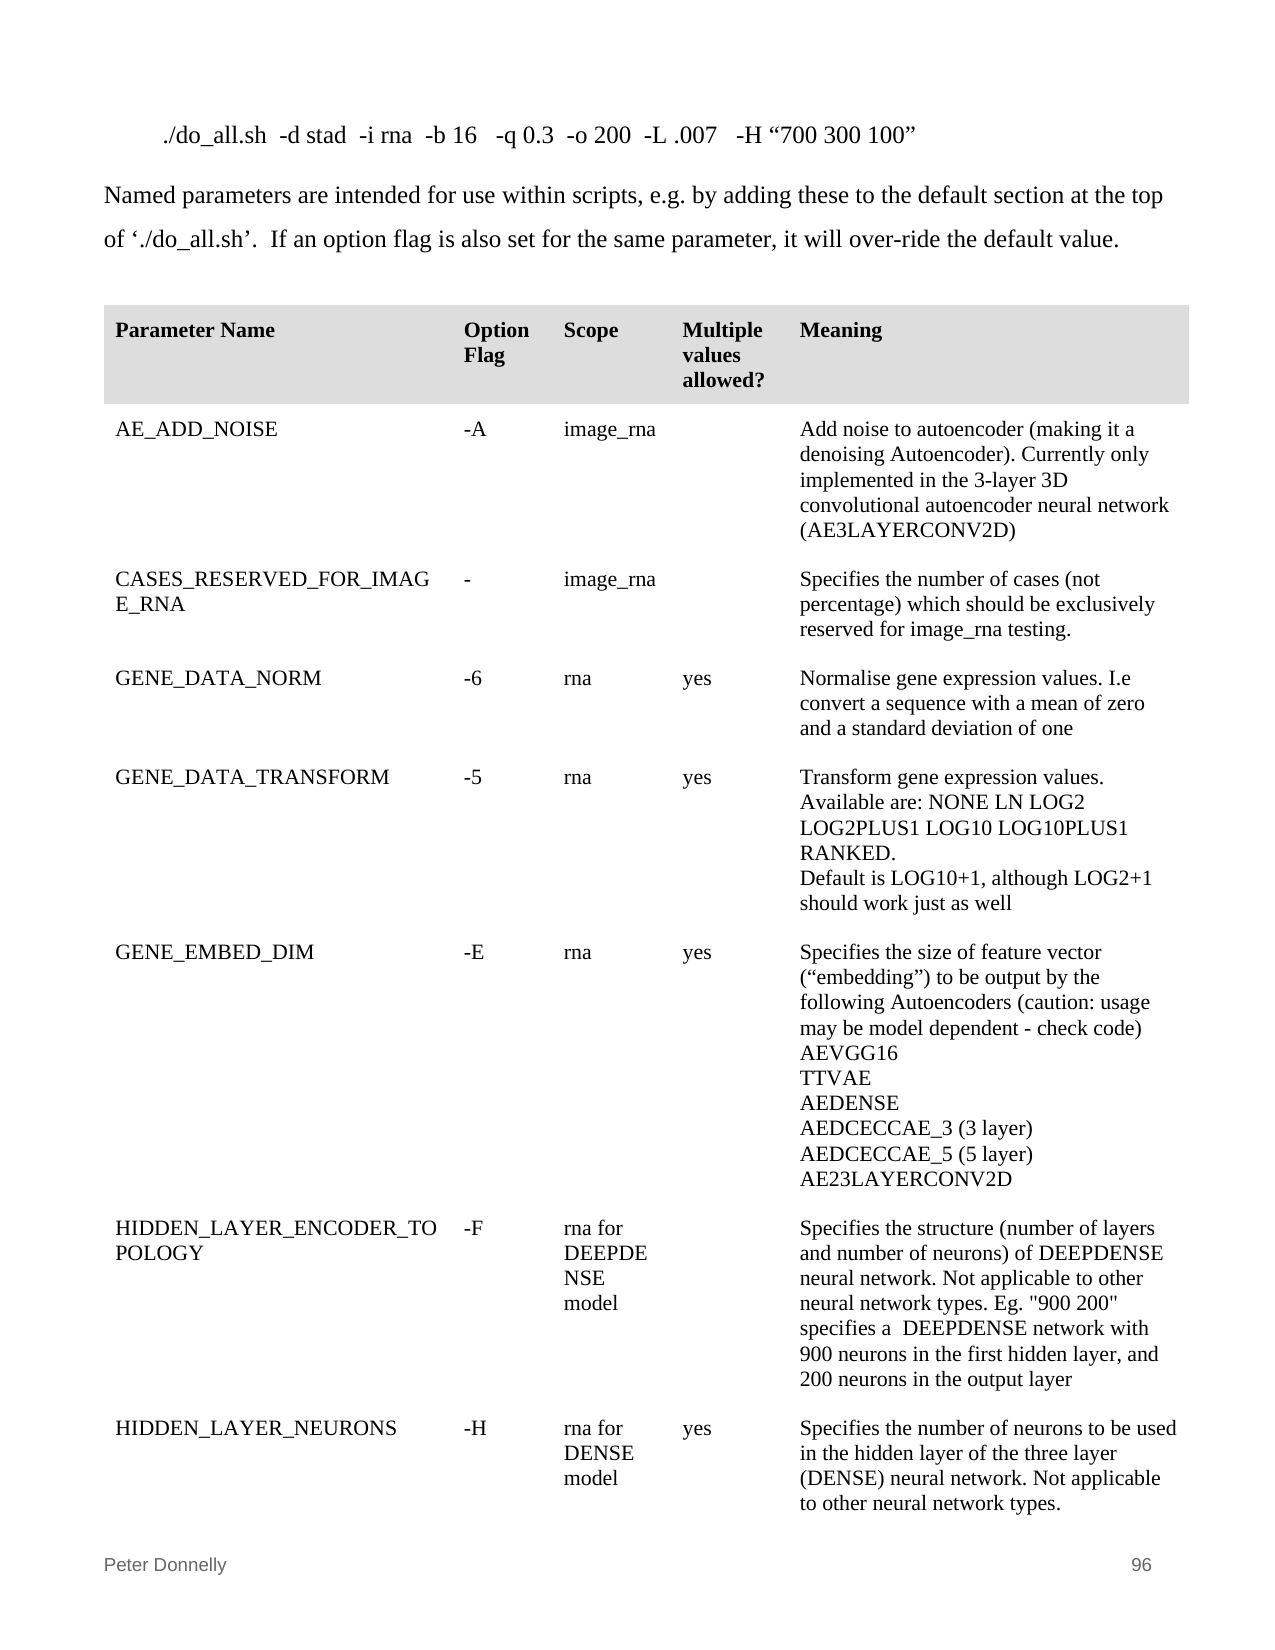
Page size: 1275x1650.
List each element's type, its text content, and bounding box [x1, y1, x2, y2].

table_header Scope [552, 305, 671, 404]
table_cell GENE_EMBED_DIM [104, 927, 452, 1203]
table_cell Specifies the size of feature vector (“embedding”) to be output by the following Autoencoders (caution: usage may be model dependent - check code) AEVGG16 TTVAE AEDENSE AEDCECCAE_3 (3 layer) AEDCECCAE_5 (5 layer) AE23LAYERCONV2D [788, 927, 1189, 1203]
table_cell rna [552, 653, 671, 752]
table_cell rna for DEEPDENSE model [552, 1203, 671, 1403]
table_cell -E [452, 927, 552, 1203]
table_cell Specifies the structure (number of layers and number of neurons) of DEEPDENSE neural network. Not applicable to other neural network types. Eg. "900 200" specifies a DEEPDENSE network with 900 neurons in the first hidden layer, and 200 neurons in the output layer [788, 1203, 1189, 1403]
text Named parameters are intended for use within scripts, e.g. by adding these to the default section at the top of ‘./do_all.sh’. If an option flag is also set for the same parameter, it will over-ride the default value. [103, 181, 1181, 252]
table_cell rna [552, 752, 671, 927]
table_cell -5 [452, 752, 552, 927]
table_cell HIDDEN_LAYER_ENCODER_TOPOLOGY [104, 1203, 452, 1403]
table_cell -A [452, 404, 552, 554]
table_header Multiple values allowed? [671, 305, 788, 404]
table_cell -6 [452, 653, 552, 752]
table_cell [671, 404, 788, 554]
table_cell rna [552, 927, 671, 1203]
table_cell CASES_RESERVED_FOR_IMAGE_RNA [104, 554, 452, 653]
table_cell GENE_DATA_NORM [104, 653, 452, 752]
table_cell [671, 554, 788, 653]
table_cell rna for DENSE model [552, 1403, 671, 1527]
table_cell [671, 1203, 788, 1403]
table_cell image_rna [552, 554, 671, 653]
table_cell Specifies the number of cases (not percentage) which should be exclusively reserved for image_rna testing. [788, 554, 1189, 653]
table_cell yes [671, 1403, 788, 1527]
table_cell GENE_DATA_TRANSFORM [104, 752, 452, 927]
table_header Parameter Name [104, 305, 452, 404]
table_cell - [452, 554, 552, 653]
table_cell -F [452, 1203, 552, 1403]
table_header Option Flag [452, 305, 552, 404]
table_cell -H [452, 1403, 552, 1527]
table_cell Transform gene expression values. Available are: NONE LN LOG2 LOG2PLUS1 LOG10 LOG10PLUS1 RANKED. Default is LOG10+1, although LOG2+1 should work just as well [788, 752, 1189, 927]
table_cell Normalise gene expression values. I.e convert a sequence with a mean of zero and a standard deviation of one [788, 653, 1189, 752]
table_cell image_rna [552, 404, 671, 554]
table_cell yes [671, 653, 788, 752]
table_cell HIDDEN_LAYER_NEURONS [104, 1403, 452, 1527]
table_cell yes [671, 927, 788, 1203]
table_cell Add noise to autoencoder (making it a denoising Autoencoder). Currently only implemented in the 3-layer 3D convolutional autoencoder neural network (AE3LAYERCONV2D) [788, 404, 1189, 554]
text ./do_all.sh -d stad -i rna -b 16 -q 0.3 -o 200 -L .007 -H “700 300 100” [162, 120, 1181, 148]
table_cell AE_ADD_NOISE [104, 404, 452, 554]
table_cell Specifies the number of neurons to be used in the hidden layer of the three layer (DENSE) neural network. Not applicable to other neural network types. [788, 1403, 1189, 1527]
table_header Meaning [788, 305, 1189, 404]
table_cell yes [671, 752, 788, 927]
